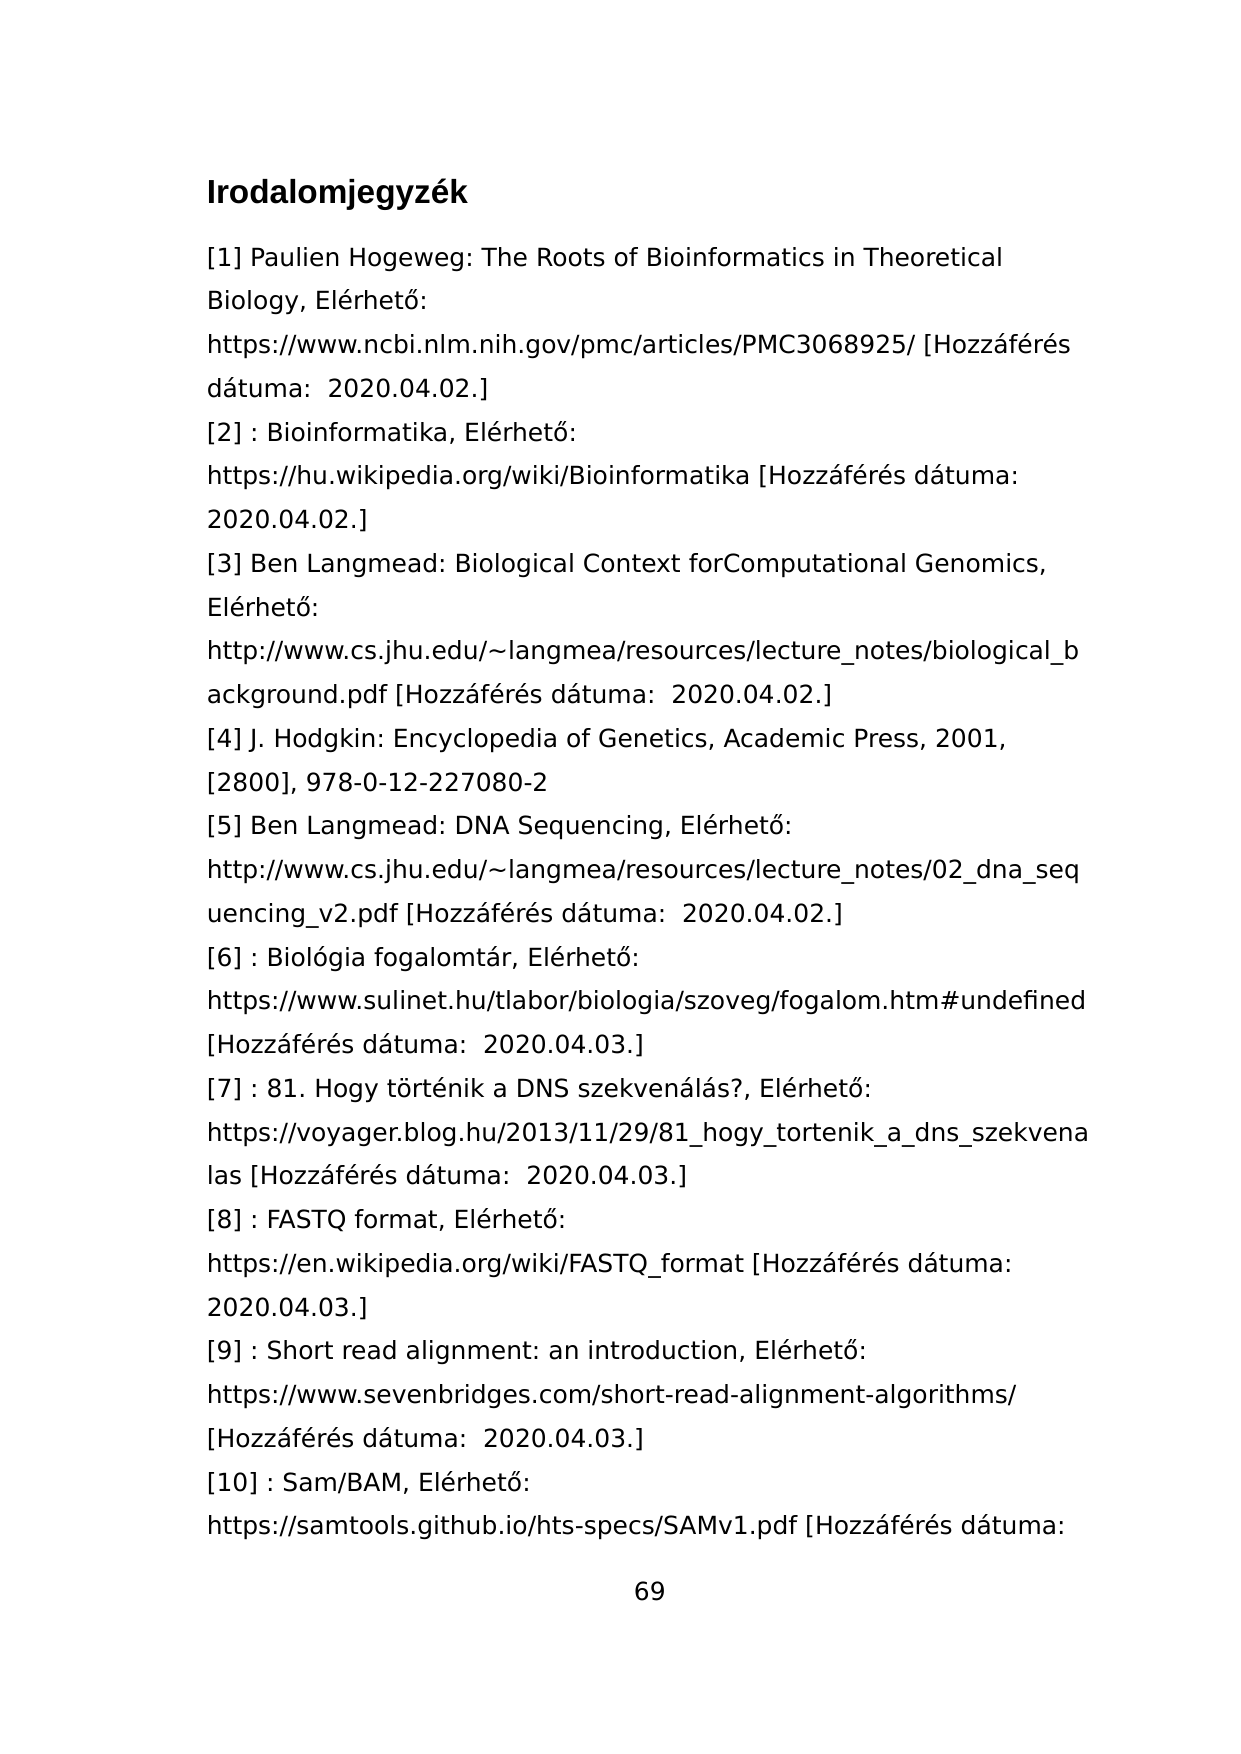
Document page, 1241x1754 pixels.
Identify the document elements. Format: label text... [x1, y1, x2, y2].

text [2] : Bioinformatika, Elérhető: https://hu.wikipedia.org/wiki/Bioinformatika [Hozzáférés dátuma: 2020.04.02.] [207, 418, 1093, 534]
text [4] J. Hodgkin: Encyclopedia of Genetics, Academic Press, 2001, [2800], 978-0-12-227080-2 [207, 724, 1093, 797]
text [6] : Biológia fogalomtár, Elérhető: https://www.sulinet.hu/tlabor/biologia/szoveg/fogalom.htm#undefined [Hozzáférés dátuma: 2020.04.03.] [207, 943, 1093, 1059]
text [7] : 81. Hogy történik a DNS szekvenálás?, Elérhető: https://voyager.blog.hu/2013/11/29/81_hogy_tortenik_a_dns_szekvenalas [Hozzáférés dátuma: 2020.04.03.] [207, 1074, 1093, 1191]
text [5] Ben Langmead: DNA Sequencing, Elérhető: http://www.cs.jhu.edu/~langmea/resources/lecture_notes/02_dna_sequencing_v2.pdf [Hozzáférés dátuma: 2020.04.02.] [207, 811, 1093, 928]
text [1] Paulien Hogeweg: The Roots of Bioinformatics in Theoretical Biology, Elérhető: https://www.ncbi.nlm.nih.gov/pmc/articles/PMC3068925/ [Hozzáférés dátuma: 2020.04.02.] [207, 243, 1093, 403]
subtitle Irodalomjegyzék [207, 173, 1093, 211]
text [8] : FASTQ format, Elérhető: https://en.wikipedia.org/wiki/FASTQ_format [Hozzáférés dátuma: 2020.04.03.] [207, 1205, 1093, 1322]
text [10] : Sam/BAM, Elérhető: https://samtools.github.io/hts-specs/SAMv1.pdf [Hozzáférés dátuma: [207, 1468, 1093, 1541]
text [9] : Short read alignment: an introduction, Elérhető: https://www.sevenbridges.com/short-read-alignment-algorithms/ [Hozzáférés dátuma: 2020.04.03.] [207, 1336, 1093, 1453]
text [3] Ben Langmead: Biological Context forComputational Genomics, Elérhető: http://www.cs.jhu.edu/~langmea/resources/lecture_notes/biological_background.pdf [Hozzáférés dátuma: 2020.04.02.] [207, 549, 1093, 709]
